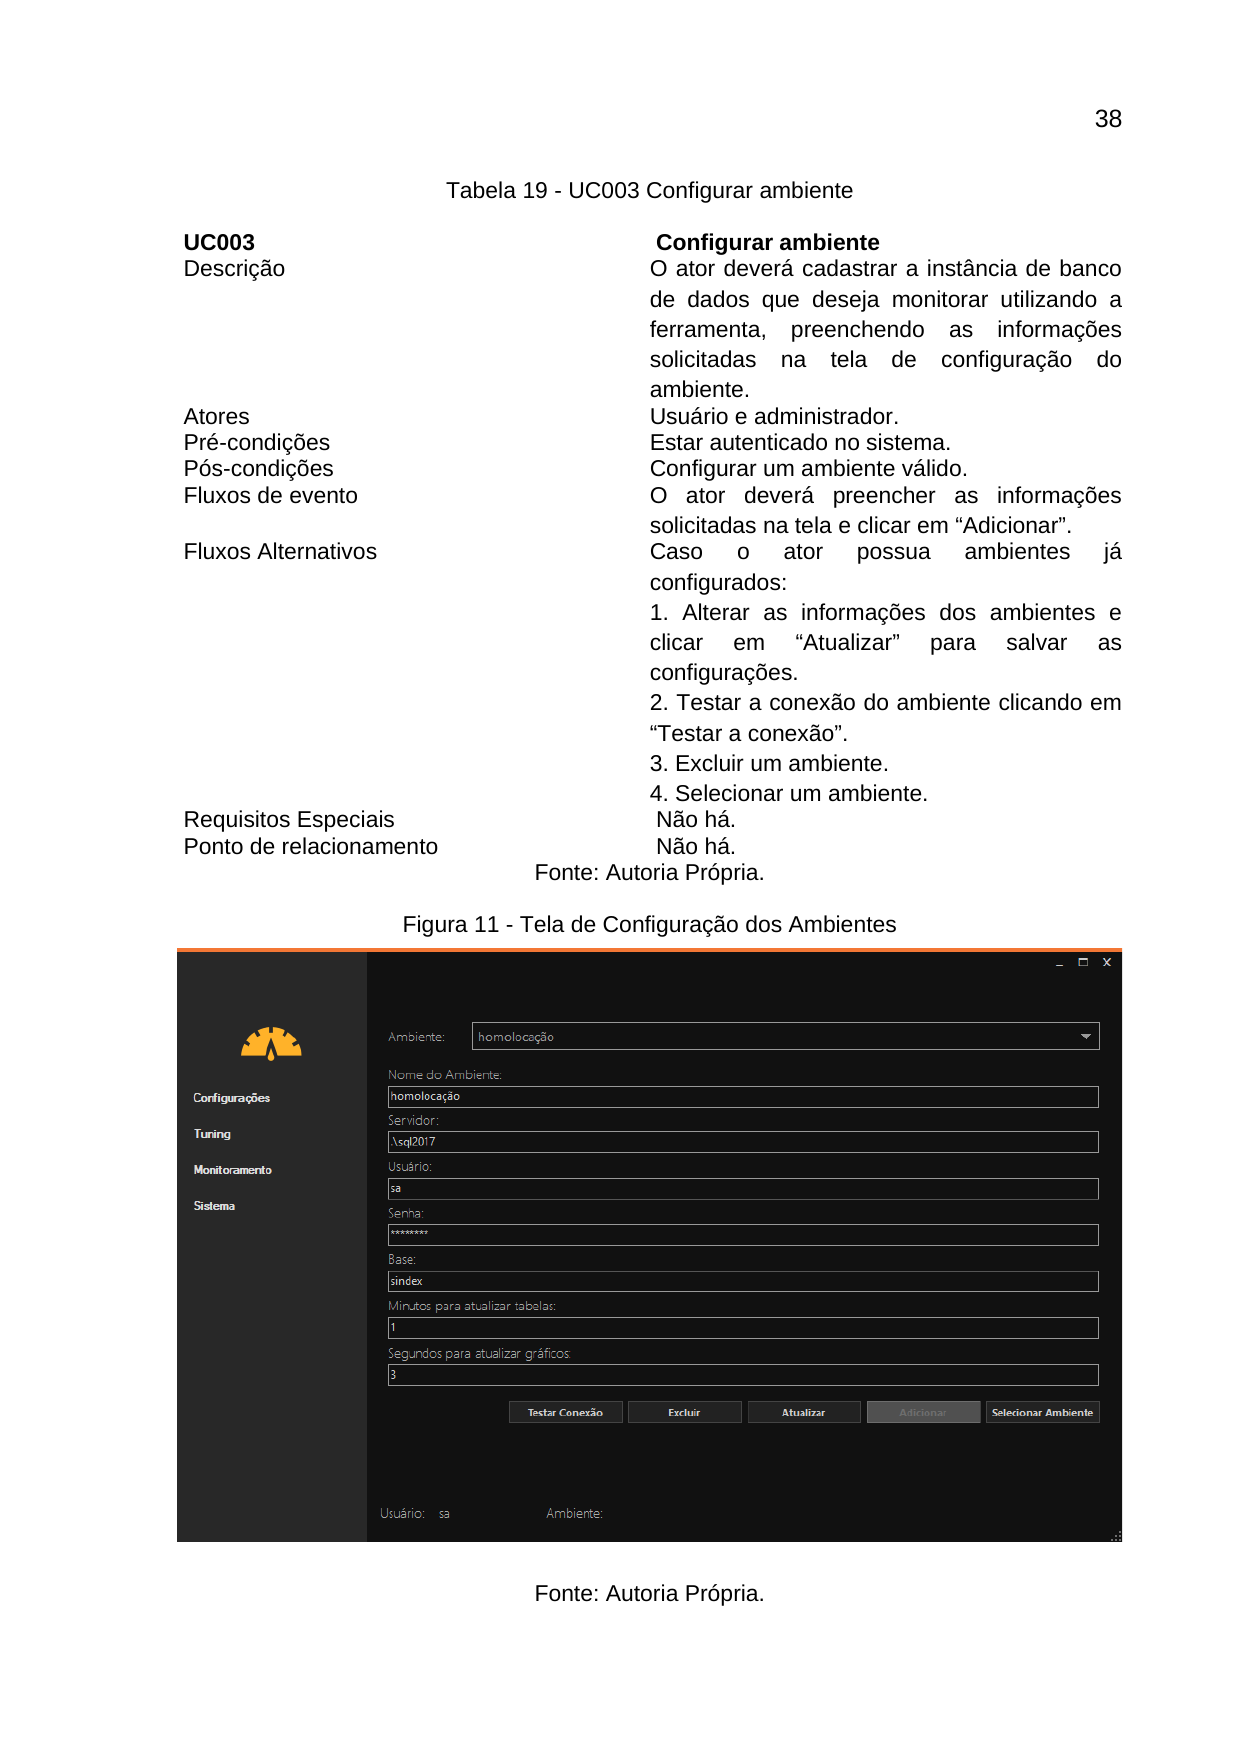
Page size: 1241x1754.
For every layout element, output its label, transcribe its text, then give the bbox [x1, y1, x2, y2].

table_cell Requisitos Especiais [177, 806, 649, 833]
picture [177, 948, 1123, 1542]
table_cell Não há. [650, 806, 1122, 833]
table_cell Usuário e administrador. [650, 403, 1122, 429]
table_cell Ponto de relacionamento [177, 833, 649, 859]
text Fonte: Autoria Própria. [177, 1542, 1122, 1606]
table_cell Pós-condições [177, 455, 649, 482]
table_cell Caso o ator possua ambientes já configurados: 1. Alterar as informações dos ambientes e clicar em “Atualizar” para salvar as configurações. 2. Testar a conexão do ambiente clicando em “Testar a conexão”. 3. Excluir um ambiente. 4. Selecionar um ambiente. [650, 538, 1122, 806]
table_cell Configurar um ambiente válido. [650, 455, 1122, 482]
table_header UC003 [177, 229, 649, 255]
table_cell Descrição [177, 255, 649, 403]
table_cell Estar autenticado no sistema. [650, 429, 1122, 455]
table_cell O ator deverá preencher as informações solicitadas na tela e clicar em “Adicionar”. [650, 482, 1122, 538]
text Tabela 19 - UC003 Configurar ambiente [177, 177, 1122, 203]
table_cell Não há. [650, 833, 1122, 859]
table_cell O ator deverá cadastrar a instância de banco de dados que deseja monitorar utilizando a ferramenta, preenchendo as informações solicitadas na tela de configuração do ambiente. [650, 255, 1122, 403]
table_header Configurar ambiente [650, 229, 1122, 255]
text Fonte: Autoria Própria. [177, 859, 1122, 885]
table_cell Atores [177, 403, 649, 429]
table_cell Pré-condições [177, 429, 649, 455]
table_cell Fluxos Alternativos [177, 538, 649, 806]
table_cell Fluxos de evento [177, 482, 649, 538]
text Figura 11 - Tela de Configuração dos Ambientes [177, 911, 1122, 937]
